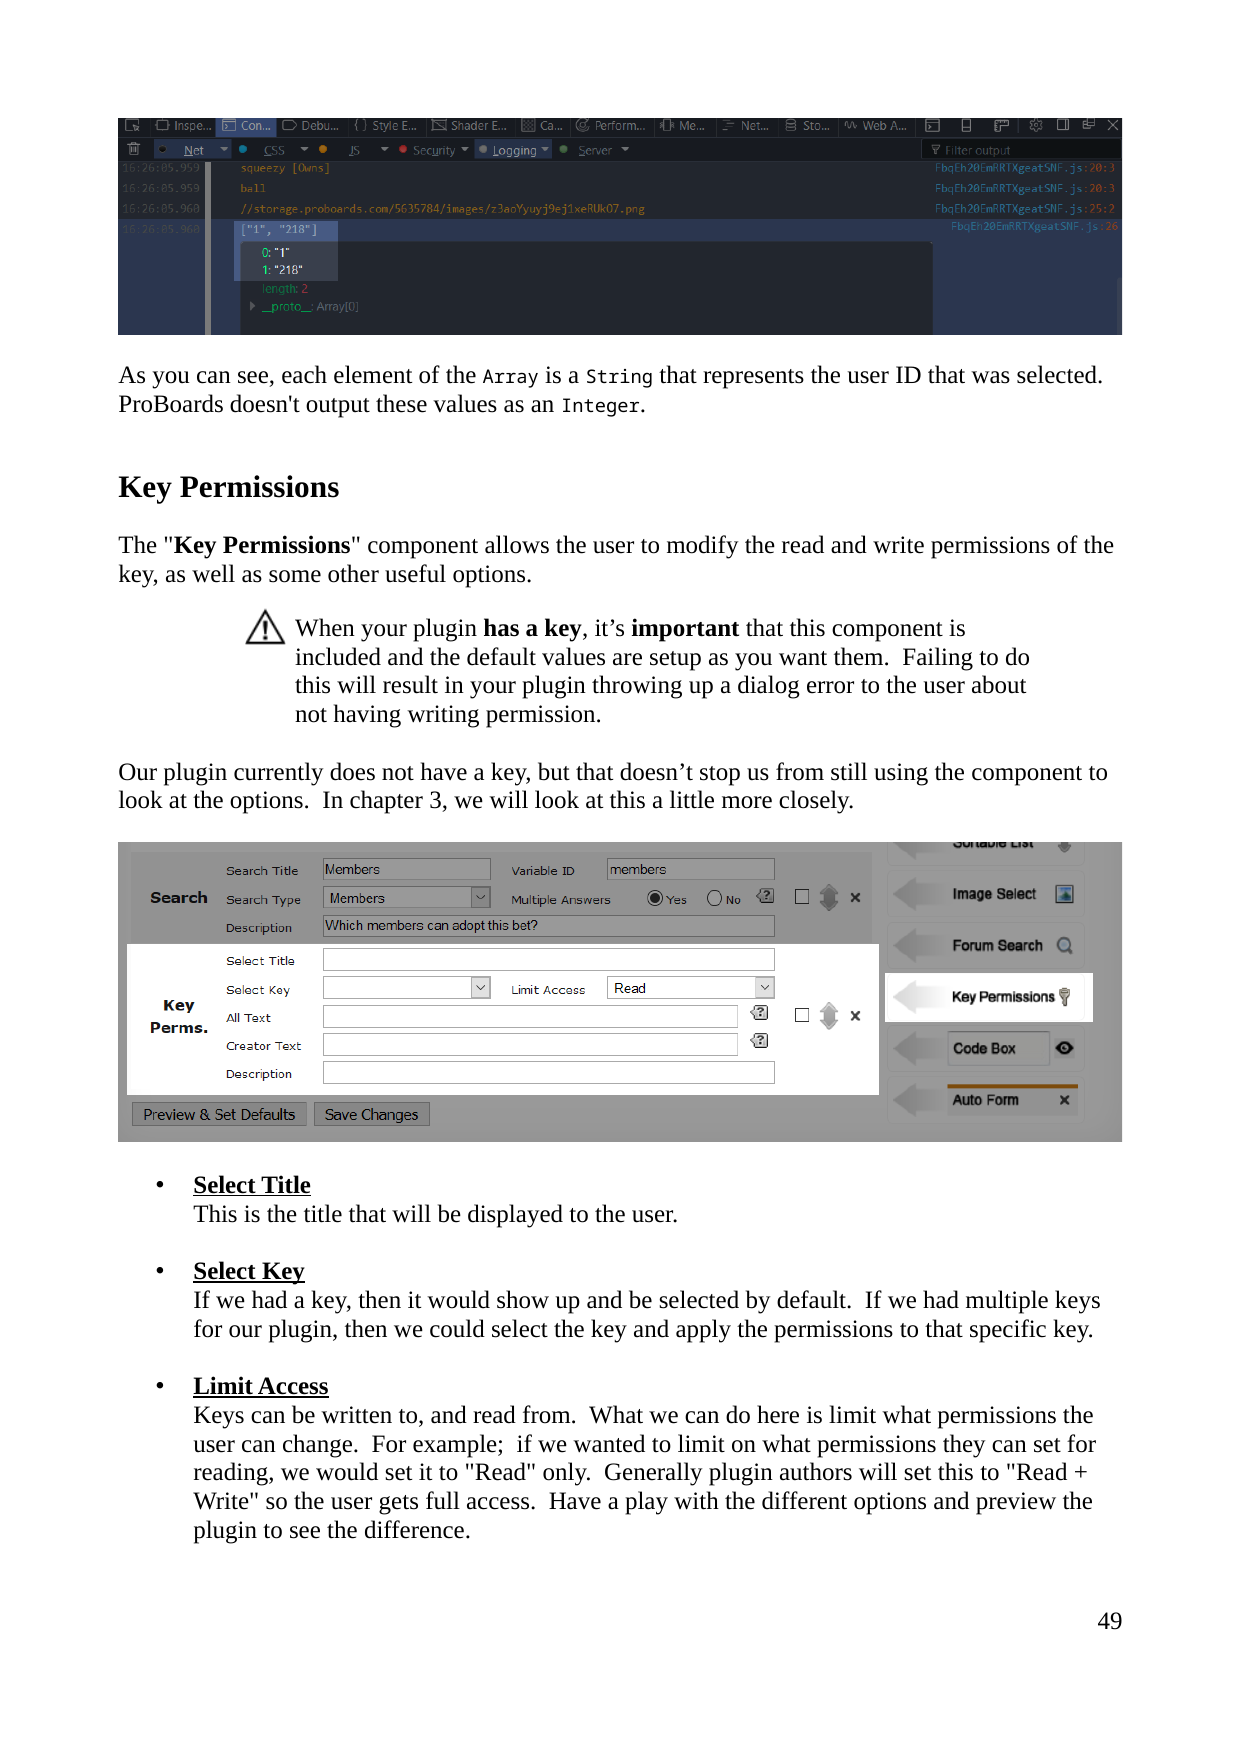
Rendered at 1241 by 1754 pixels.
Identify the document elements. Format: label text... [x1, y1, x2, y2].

text As you can see, each element of the Array is a String that represents the user ID that was selected. ProBoards doesn't output these values as an Integer. [118, 360, 1122, 417]
list Select Key If we had a key, then it would show up and be selected by default. If we had multiple keys for our plugin, then we could select the key and apply the permissions to that specific key. [156, 1256, 1122, 1371]
list Select Title This is the title that will be displayed to the user. [156, 1170, 1122, 1256]
text Key Permissions [118, 468, 1122, 504]
list Limit Access Keys can be written to, and read from. What we can do here is limit what permissions the user can change. For example; if we wanted to limit on what permissions they can set for reading, we would set it to "Read" only. Generally plugin authors will set this to "Read + Write" so the user gets full access. Have a play with the different options and preview the plugin to see the difference. [156, 1371, 1122, 1572]
text The "Key Permissions" component allows the user to modify the read and write permissions of the key, as well as some other useful options. [118, 530, 1122, 587]
table_header [236, 613, 295, 728]
picture [245, 607, 286, 647]
table_header When your plugin has a key, it’s important that this component is included and the default values are setup as you want them. Failing to do this will result in your plugin throwing up a dialog error to the user about not having writing permission. [295, 613, 1051, 728]
text Our plugin currently does not have a key, but that doesn’t stop us from still using the component to look at the options. In chapter 3, we will look at this a little more closely. [118, 757, 1122, 814]
picture [118, 118, 1123, 335]
picture [118, 842, 1123, 1142]
